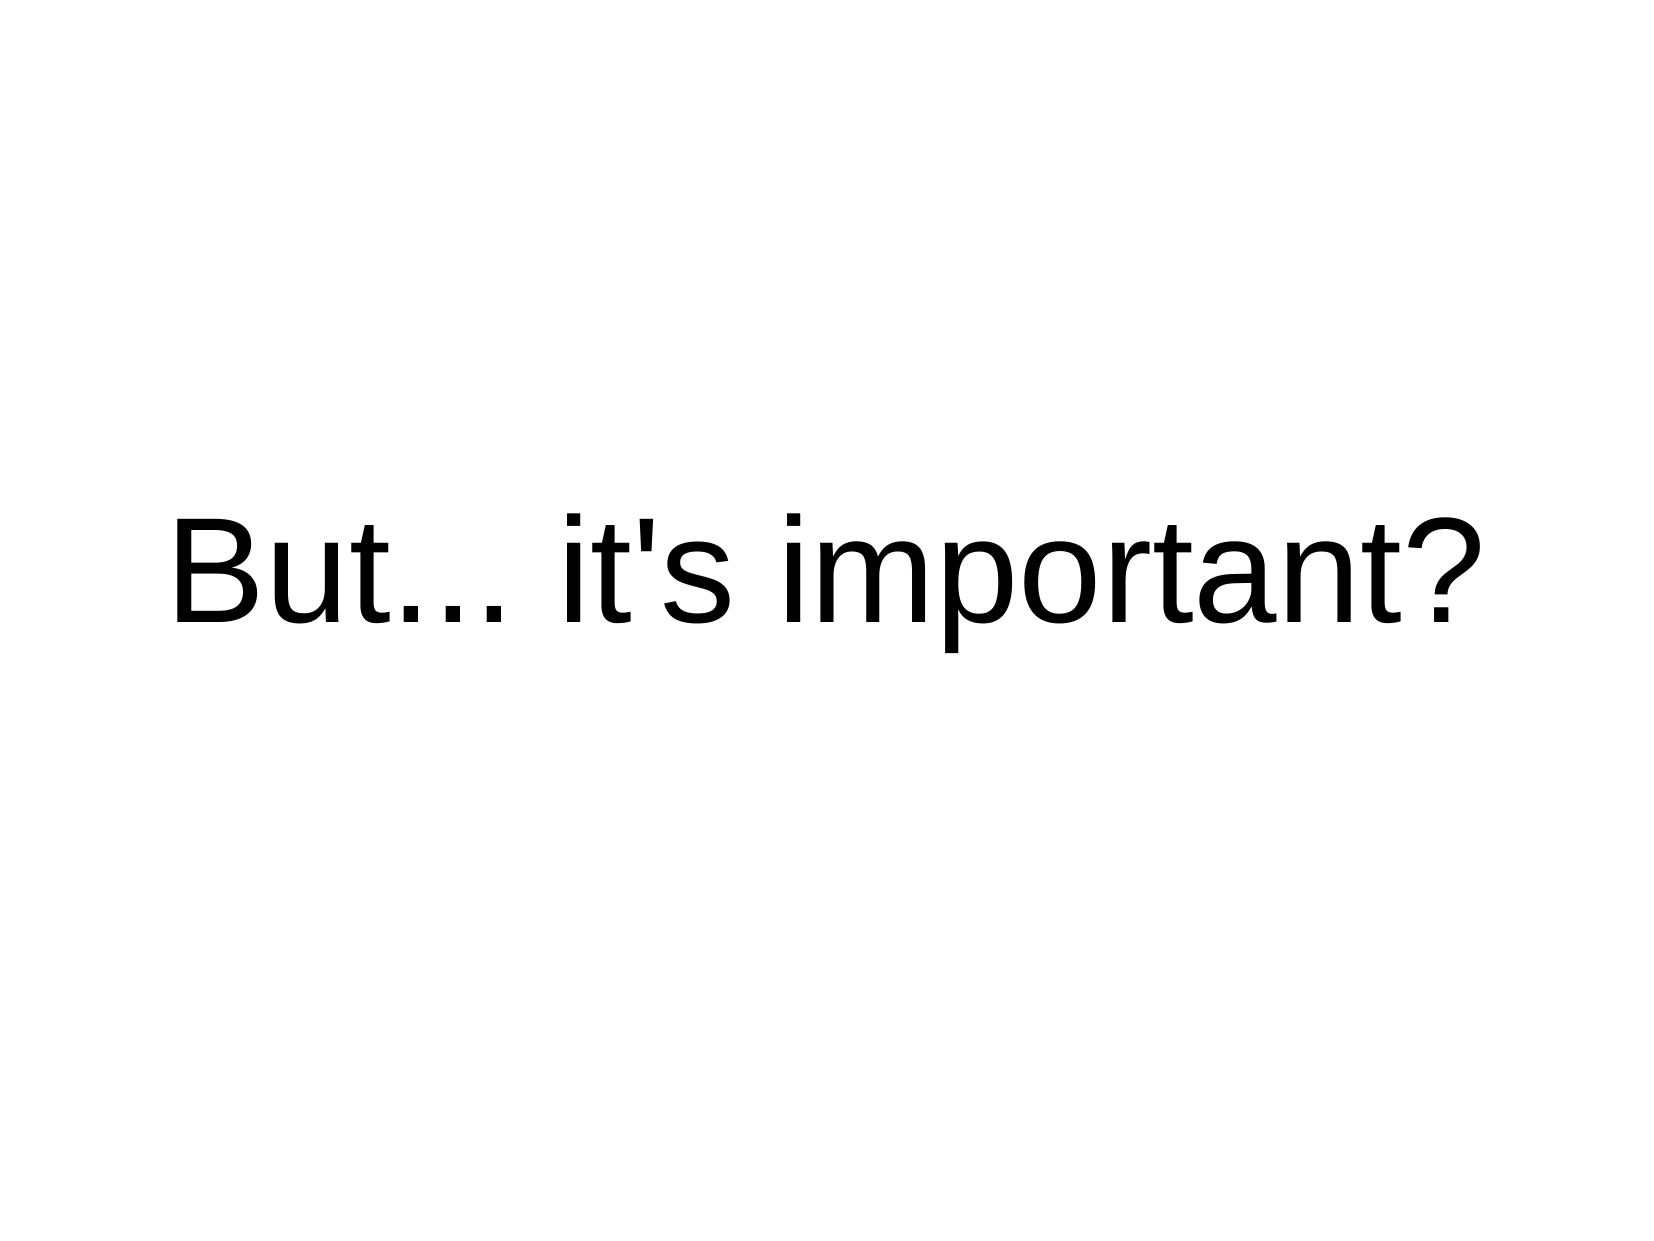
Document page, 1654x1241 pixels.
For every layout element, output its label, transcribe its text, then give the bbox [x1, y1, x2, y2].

title But... it's important? [82, 56, 1571, 1086]
